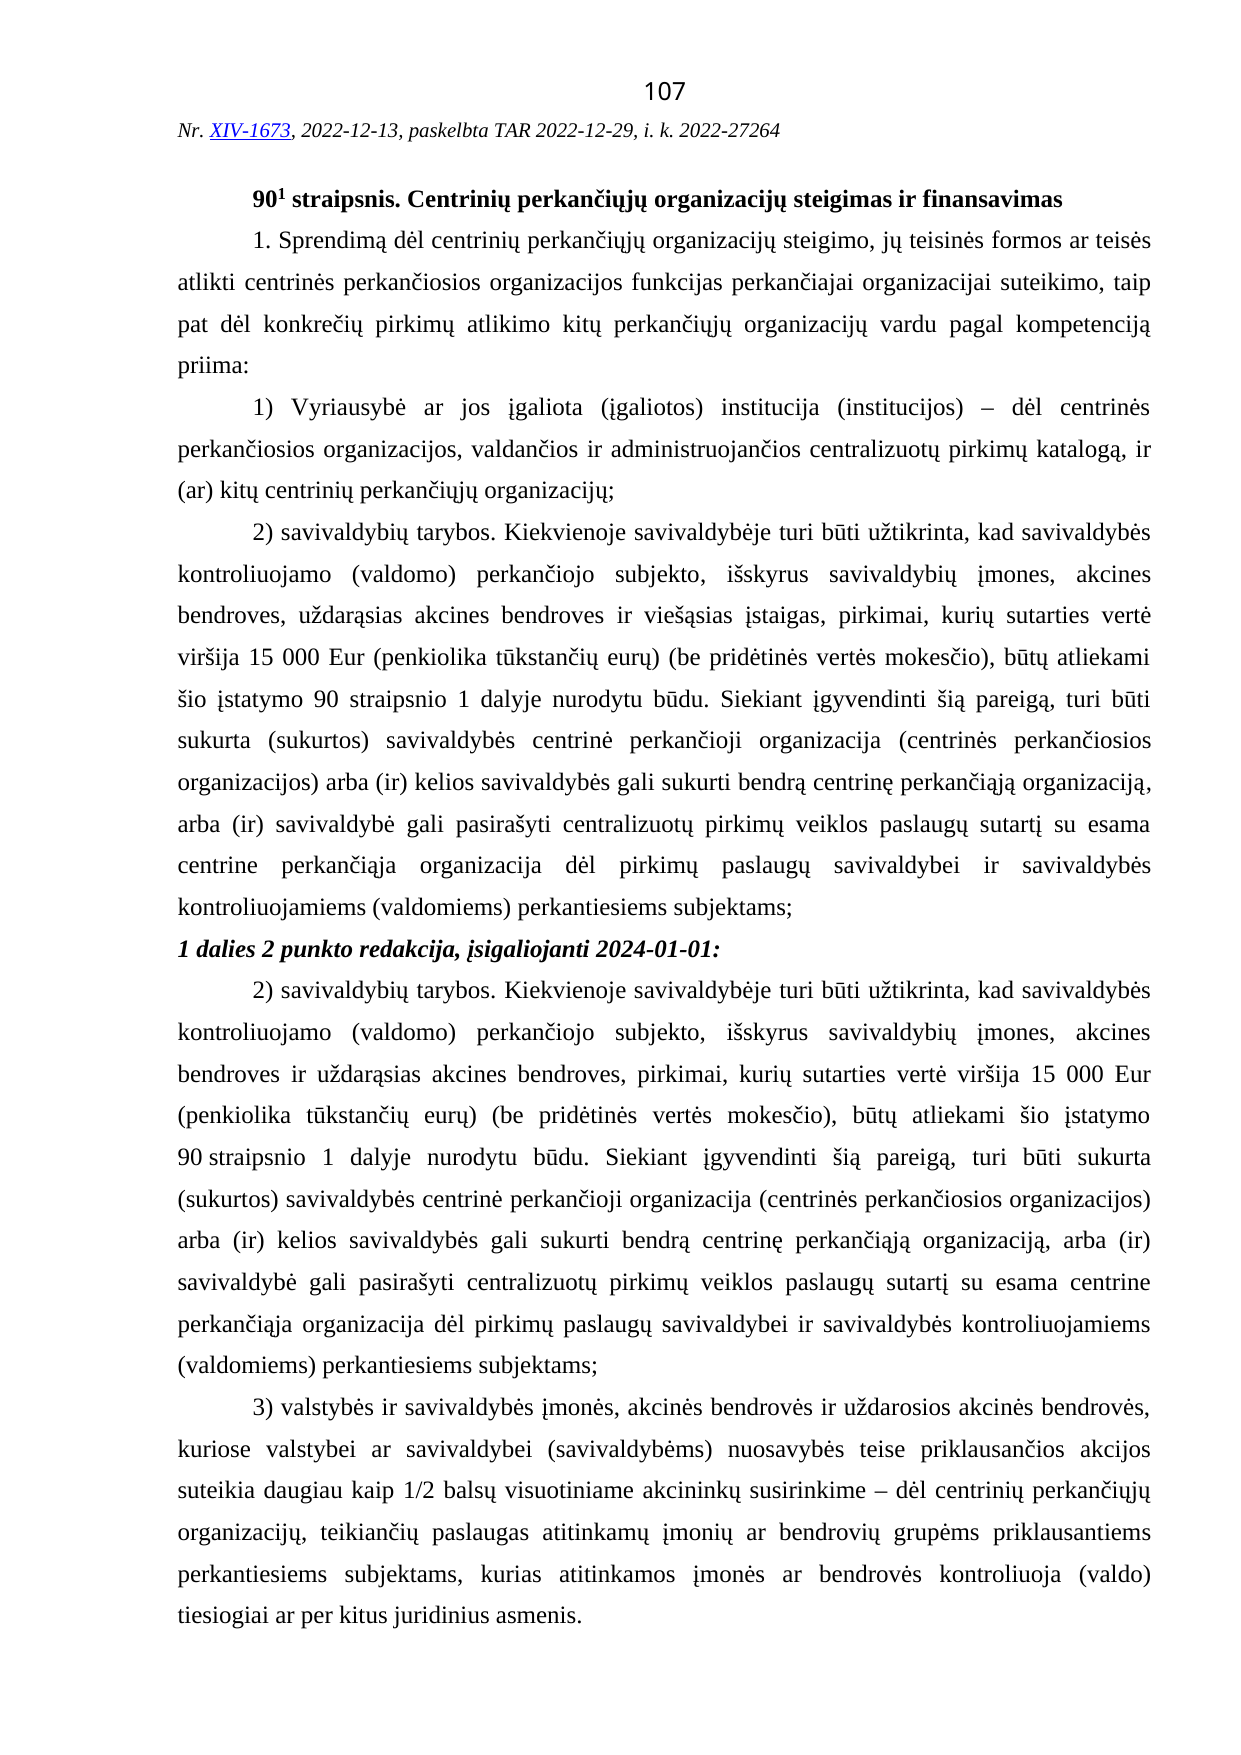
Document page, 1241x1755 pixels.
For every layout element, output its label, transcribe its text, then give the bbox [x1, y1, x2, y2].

text Nr. XIV-1673, 2022-12-13, paskelbta TAR 2022-12-29, i. k. 2022-27264 [177, 118, 1152, 142]
text 2) savivaldybių tarybos. Kiekvienoje savivaldybėje turi būti užtikrinta, kad savivaldybės kontroliuojamo (valdomo) perkančiojo subjekto, išskyrus savivaldybių įmones, akcines bendroves ir uždarąsias akcines bendroves, pirkimai, kurių sutarties vertė viršija 15 000 Eur (penkiolika tūkstančių eurų) (be pridėtinės vertės mokesčio), būtų atliekami šio įstatymo 90 straipsnio 1 dalyje nurodytu būdu. Siekiant įgyvendinti šią pareigą, turi būti sukurta (sukurtos) savivaldybės centrinė perkančioji organizacija (centrinės perkančiosios organizacijos) arba (ir) kelios savivaldybės gali sukurti bendrą centrinę perkančiąją organizaciją, arba (ir) savivaldybė gali pasirašyti centralizuotų pirkimų veiklos paslaugų sutartį su esama centrine perkančiąja organizacija dėl pirkimų paslaugų savivaldybei ir savivaldybės kontroliuojamiems (valdomiems) perkantiesiems subjektams; [177, 963, 1152, 1379]
text 2) savivaldybių tarybos. Kiekvienoje savivaldybėje turi būti užtikrinta, kad savivaldybės kontroliuojamo (valdomo) perkančiojo subjekto, išskyrus savivaldybių įmones, akcines bendroves, uždarąsias akcines bendroves ir viešąsias įstaigas, pirkimai, kurių sutarties vertė viršija 15 000 Eur (penkiolika tūkstančių eurų) (be pridėtinės vertės mokesčio), būtų atliekami šio įstatymo 90 straipsnio 1 dalyje nurodytu būdu. Siekiant įgyvendinti šią pareigą, turi būti sukurta (sukurtos) savivaldybės centrinė perkančioji organizacija (centrinės perkančiosios organizacijos) arba (ir) kelios savivaldybės gali sukurti bendrą centrinę perkančiąją organizaciją, arba (ir) savivaldybė gali pasirašyti centralizuotų pirkimų veiklos paslaugų sutartį su esama centrine perkančiąja organizacija dėl pirkimų paslaugų savivaldybei ir savivaldybės kontroliuojamiems (valdomiems) perkantiesiems subjektams; [177, 504, 1152, 921]
text 3) valstybės ir savivaldybės įmonės, akcinės bendrovės ir uždarosios akcinės bendrovės, kuriose valstybei ar savivaldybei (savivaldybėms) nuosavybės teise priklausančios akcijos suteikia daugiau kaip 1/2 balsų visuotiniame akcininkų susirinkime – dėl centrinių perkančiųjų organizacijų, teikiančių paslaugas atitinkamų įmonių ar bendrovių grupėms priklausantiems perkantiesiems subjektams, kurias atitinkamos įmonės ar bendrovės kontroliuoja (valdo) tiesiogiai ar per kitus juridinius asmenis. [177, 1379, 1152, 1629]
text 1) Vyriausybė ar jos įgaliota (įgaliotos) institucija (institucijos) – dėl centrinės perkančiosios organizacijos, valdančios ir administruojančios centralizuotų pirkimų katalogą, ir (ar) kitų centrinių perkančiųjų organizacijų; [177, 379, 1152, 504]
text 1 dalies 2 punkto redakcija, įsigaliojanti 2024-01-01: [177, 921, 1152, 963]
text 901 straipsnis. Centrinių perkančiųjų organizacijų steigimas ir finansavimas [177, 171, 1152, 213]
text 1. Sprendimą dėl centrinių perkančiųjų organizacijų steigimo, jų teisinės formos ar teisės atlikti centrinės perkančiosios organizacijos funkcijas perkančiajai organizacijai suteikimo, taip pat dėl konkrečių pirkimų atlikimo kitų perkančiųjų organizacijų vardu pagal kompetenciją priima: [177, 213, 1152, 379]
